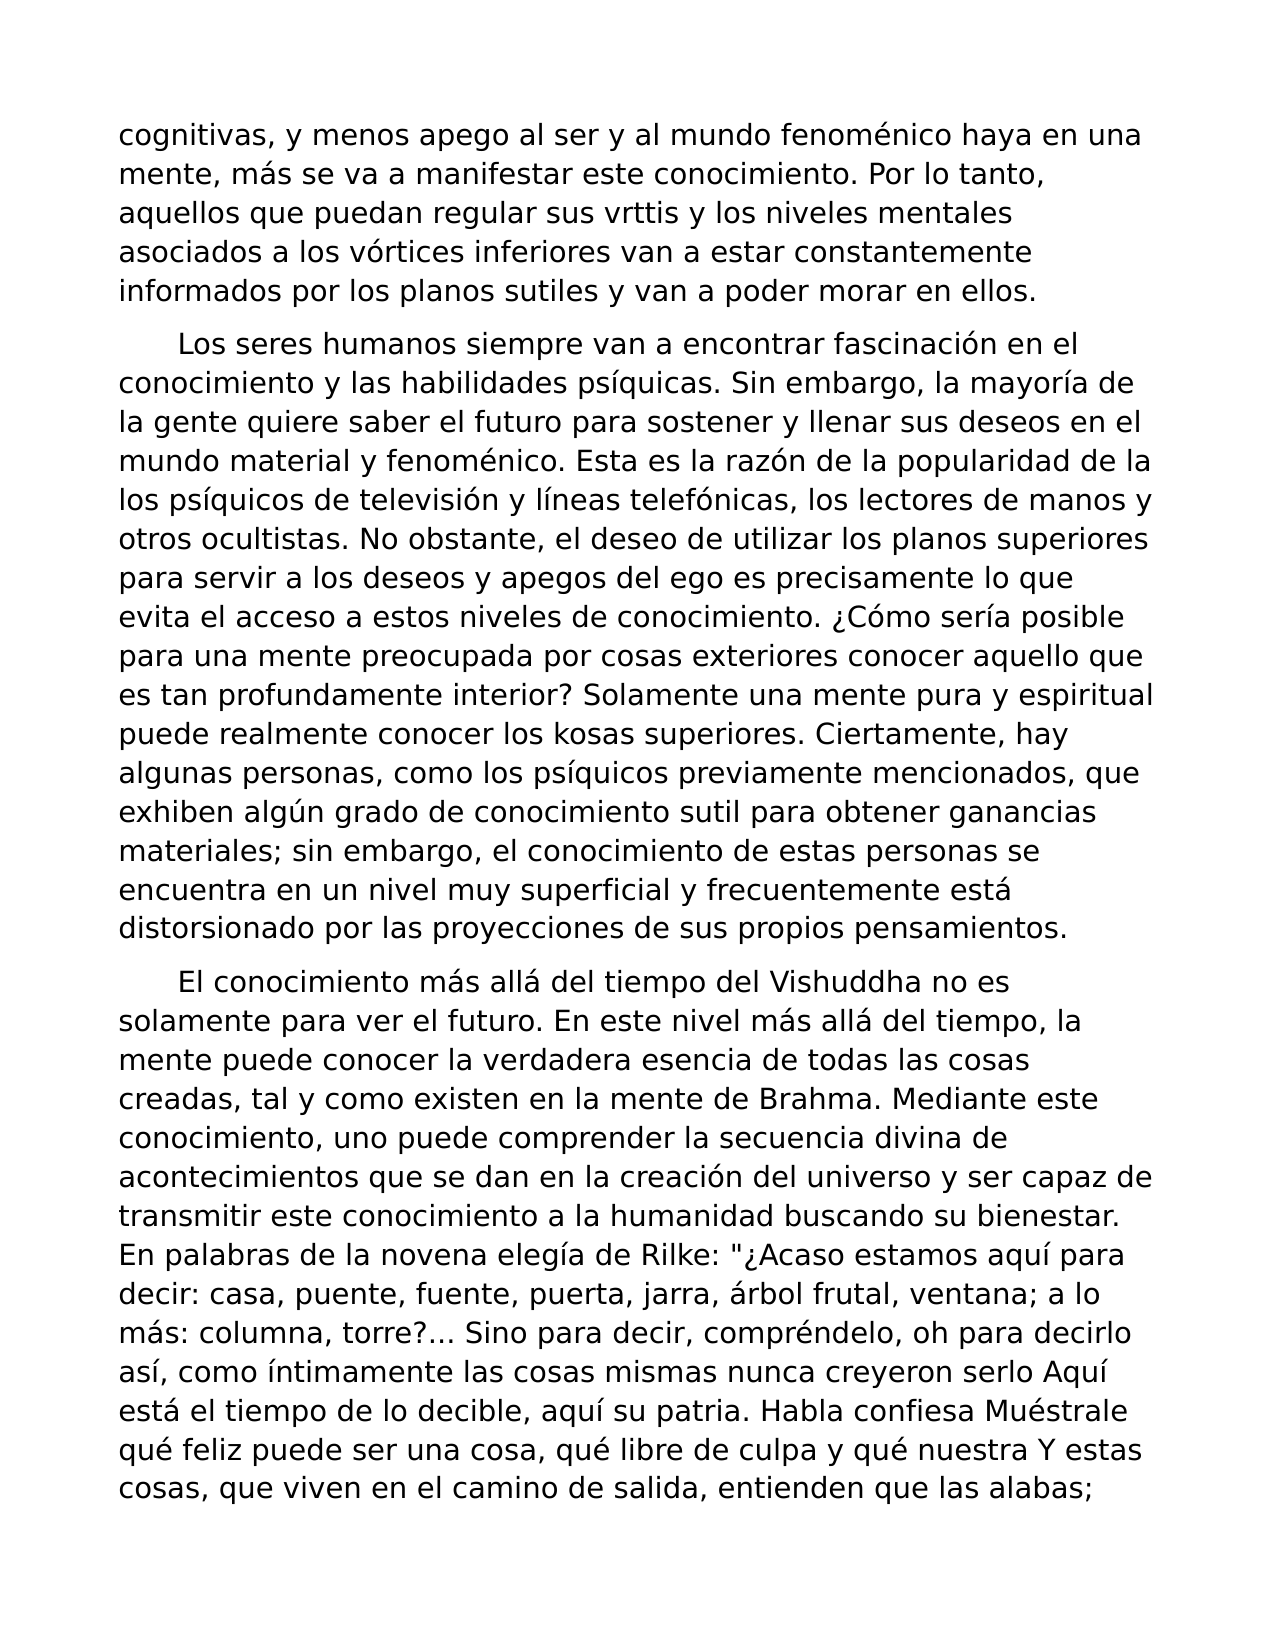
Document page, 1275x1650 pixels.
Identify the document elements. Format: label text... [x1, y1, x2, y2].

text Los seres humanos siempre van a encontrar fascinación en el conocimiento y las habilidades psíquicas. Sin embargo, la mayoría de la gente quiere saber el futuro para sostener y llenar sus deseos en el mundo material y fenoménico. Esta es la razón de la popularidad de la los psíquicos de televisión y líneas telefónicas, los lectores de manos y otros ocultistas. No obstante, el deseo de utilizar los planos superiores para servir a los deseos y apegos del ego es precisamente lo que evita el acceso a estos niveles de conocimiento. ¿Cómo sería posible para una mente preocupada por cosas exteriores conocer aquello que es tan profundamente interior? Solamente una mente pura y espiritual puede realmente conocer los kosas superiores. Ciertamente, hay algunas personas, como los psíquicos previamente mencionados, que exhiben algún grado de conocimiento sutil para obtener ganancias materiales; sin embargo, el conocimiento de estas personas se encuentra en un nivel muy superficial y frecuentemente está distorsionado por las proyecciones de sus propios pensamientos. [118, 327, 1157, 946]
text El conocimiento más allá del tiempo del Vishuddha no es solamente para ver el futuro. En este nivel más allá del tiempo, la mente puede conocer la verdadera esencia de todas las cosas creadas, tal y como existen en la mente de Brahma. Mediante este conocimiento, uno puede comprender la secuencia divina de acontecimientos que se dan en la creación del universo y ser capaz de transmitir este conocimiento a la humanidad buscando su bienestar. En palabras de la novena elegía de Rilke: "¿Acaso estamos aquí para decir: casa, puente, fuente, puerta, jarra, árbol frutal, ventana; a lo más: columna, torre?... Sino para decir, compréndelo, oh para decirlo así, como íntimamente las cosas mismas nunca creyeron serlo Aquí está el tiempo de lo decible, aquí su patria. Habla confiesa Muéstrale qué feliz puede ser una cosa, qué libre de culpa y qué nuestra Y estas cosas, que viven en el camino de salida, entienden que las alabas; [118, 965, 1157, 1506]
text cognitivas, y menos apego al ser y al mundo fenoménico haya en una mente, más se va a manifestar este conocimiento. Por lo tanto, aquellos que puedan regular sus vrttis y los niveles mentales asociados a los vórtices inferiores van a estar constantemente informados por los planos sutiles y van a poder morar en ellos. [118, 118, 1157, 308]
